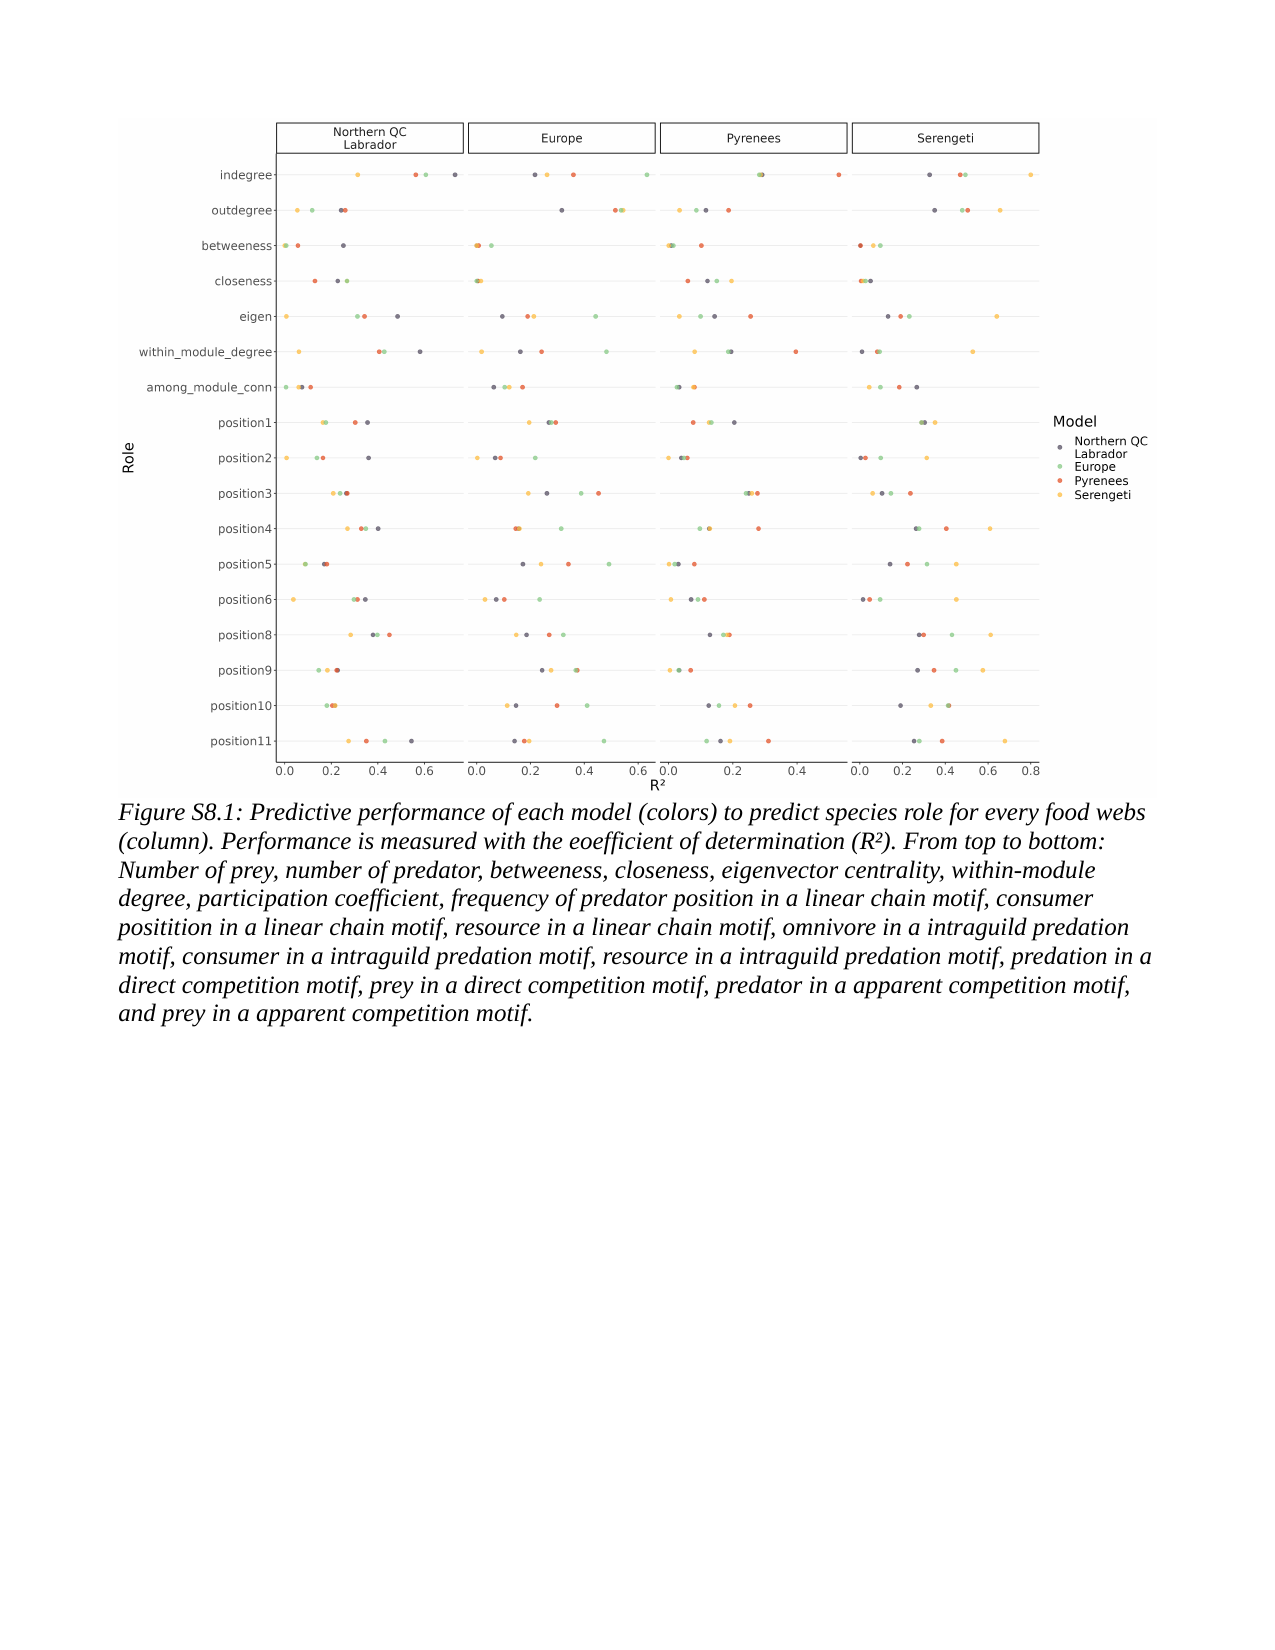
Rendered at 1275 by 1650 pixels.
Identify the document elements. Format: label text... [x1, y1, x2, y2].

picture [118, 118, 1157, 798]
text Figure S8.1: Predictive performance of each model (colors) to predict species role for every food webs (column). Performance is measured with the eoefficient of determination (R²). From top to bottom: Number of prey, number of predator, betweeness, closeness, eigenvector centrality, within-module degree, participation coefficient, frequency of predator position in a linear chain motif, consumer positition in a linear chain motif, resource in a linear chain motif, omnivore in a intraguild predation motif, consumer in a intraguild predation motif, resource in a intraguild predation motif, predation in a direct competition motif, prey in a direct competition motif, predator in a apparent competition motif, and prey in a apparent competition motif. [118, 798, 1157, 1027]
